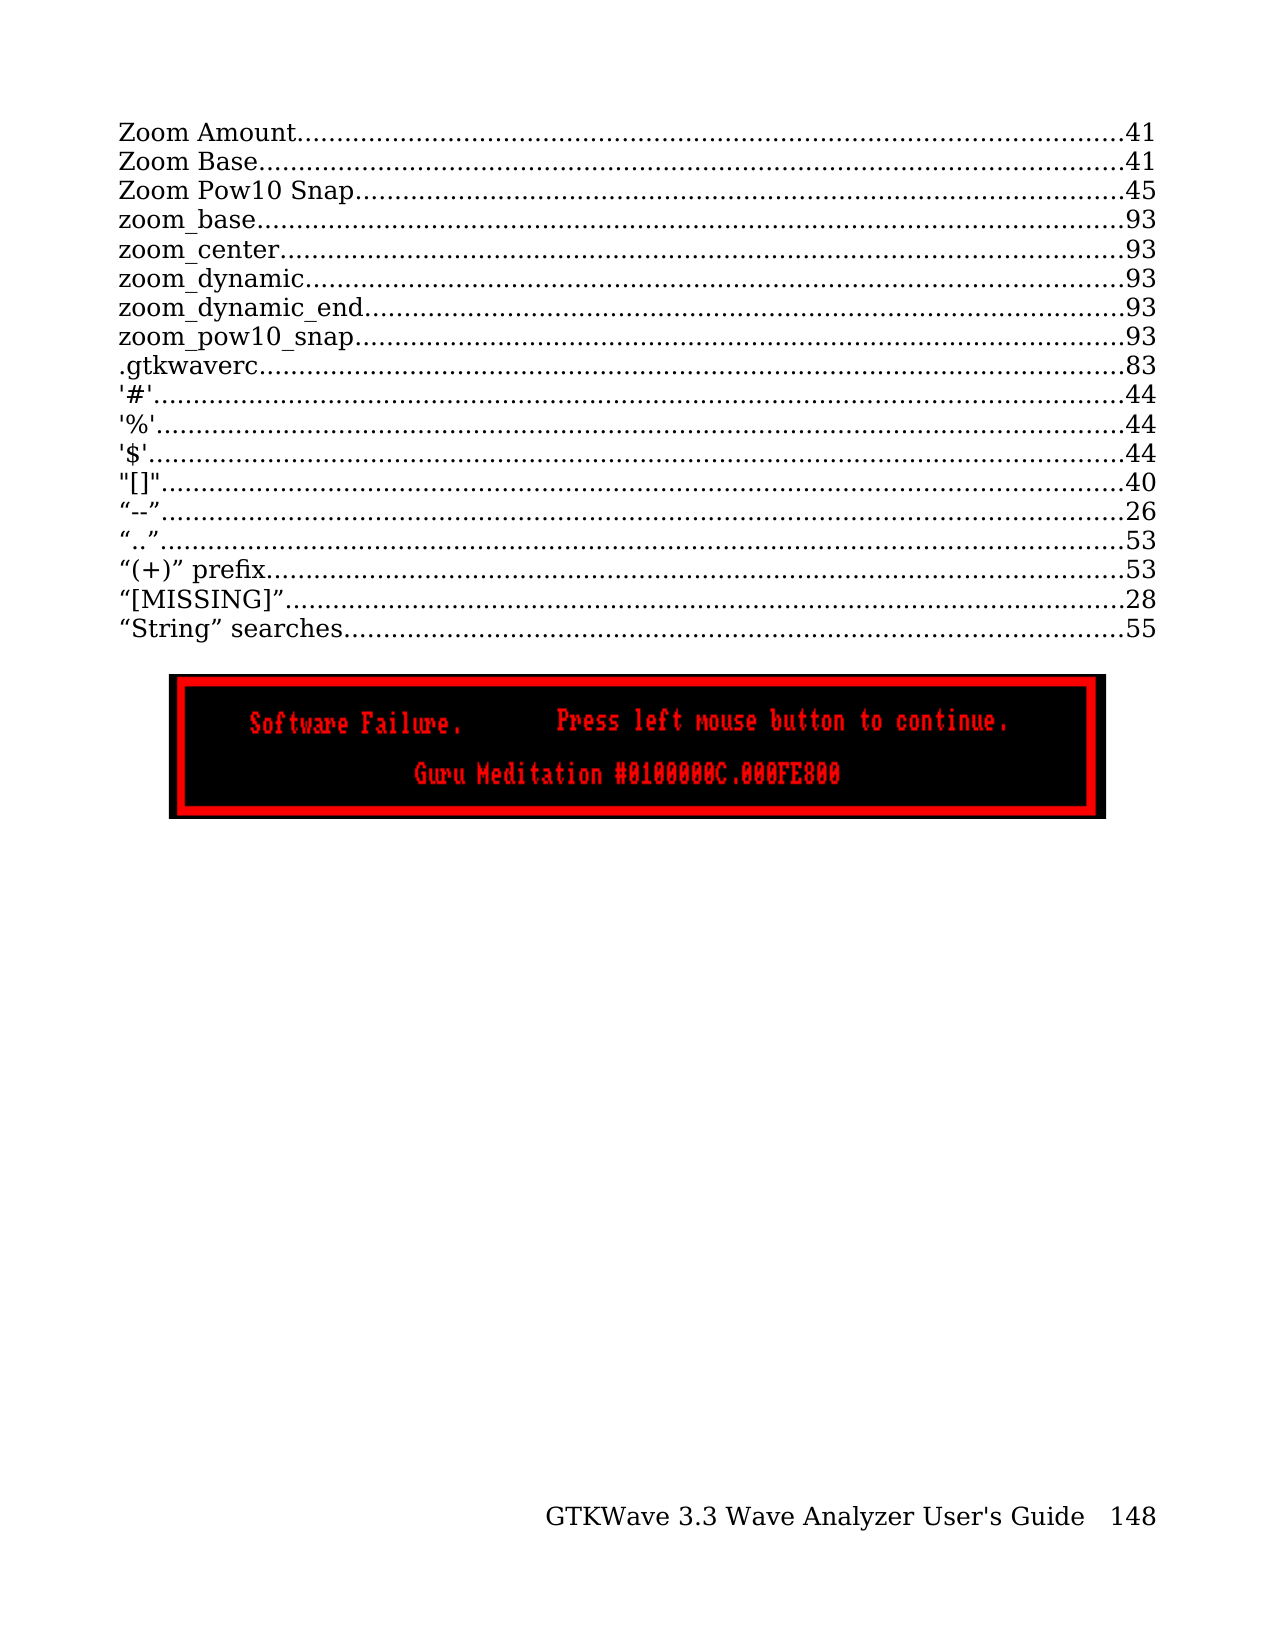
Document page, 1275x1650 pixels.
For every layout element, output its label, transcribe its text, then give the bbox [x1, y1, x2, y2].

text zoom_center 93 [118, 235, 1157, 264]
text zoom_dynamic_end 93 [118, 293, 1157, 322]
text '%' 44 [118, 410, 1157, 439]
text “..” 53 [118, 526, 1157, 556]
text “(+)” prefix 53 [118, 556, 1157, 585]
text "[]" 40 [118, 468, 1157, 497]
text “String” searches 55 [118, 614, 1157, 643]
text “[MISSING]” 28 [118, 585, 1157, 614]
text .gtkwaverc 83 [118, 351, 1157, 381]
text Zoom Pow10 Snap 45 [118, 176, 1157, 206]
text Zoom Amount 41 [118, 118, 1157, 147]
text zoom_pow10_snap 93 [118, 322, 1157, 351]
text '$' 44 [118, 439, 1157, 468]
picture [168, 674, 1107, 819]
text zoom_base 93 [118, 206, 1157, 235]
text Zoom Base 41 [118, 147, 1157, 176]
text '#' 44 [118, 381, 1157, 410]
text zoom_dynamic 93 [118, 264, 1157, 293]
text “--” 26 [118, 497, 1157, 526]
